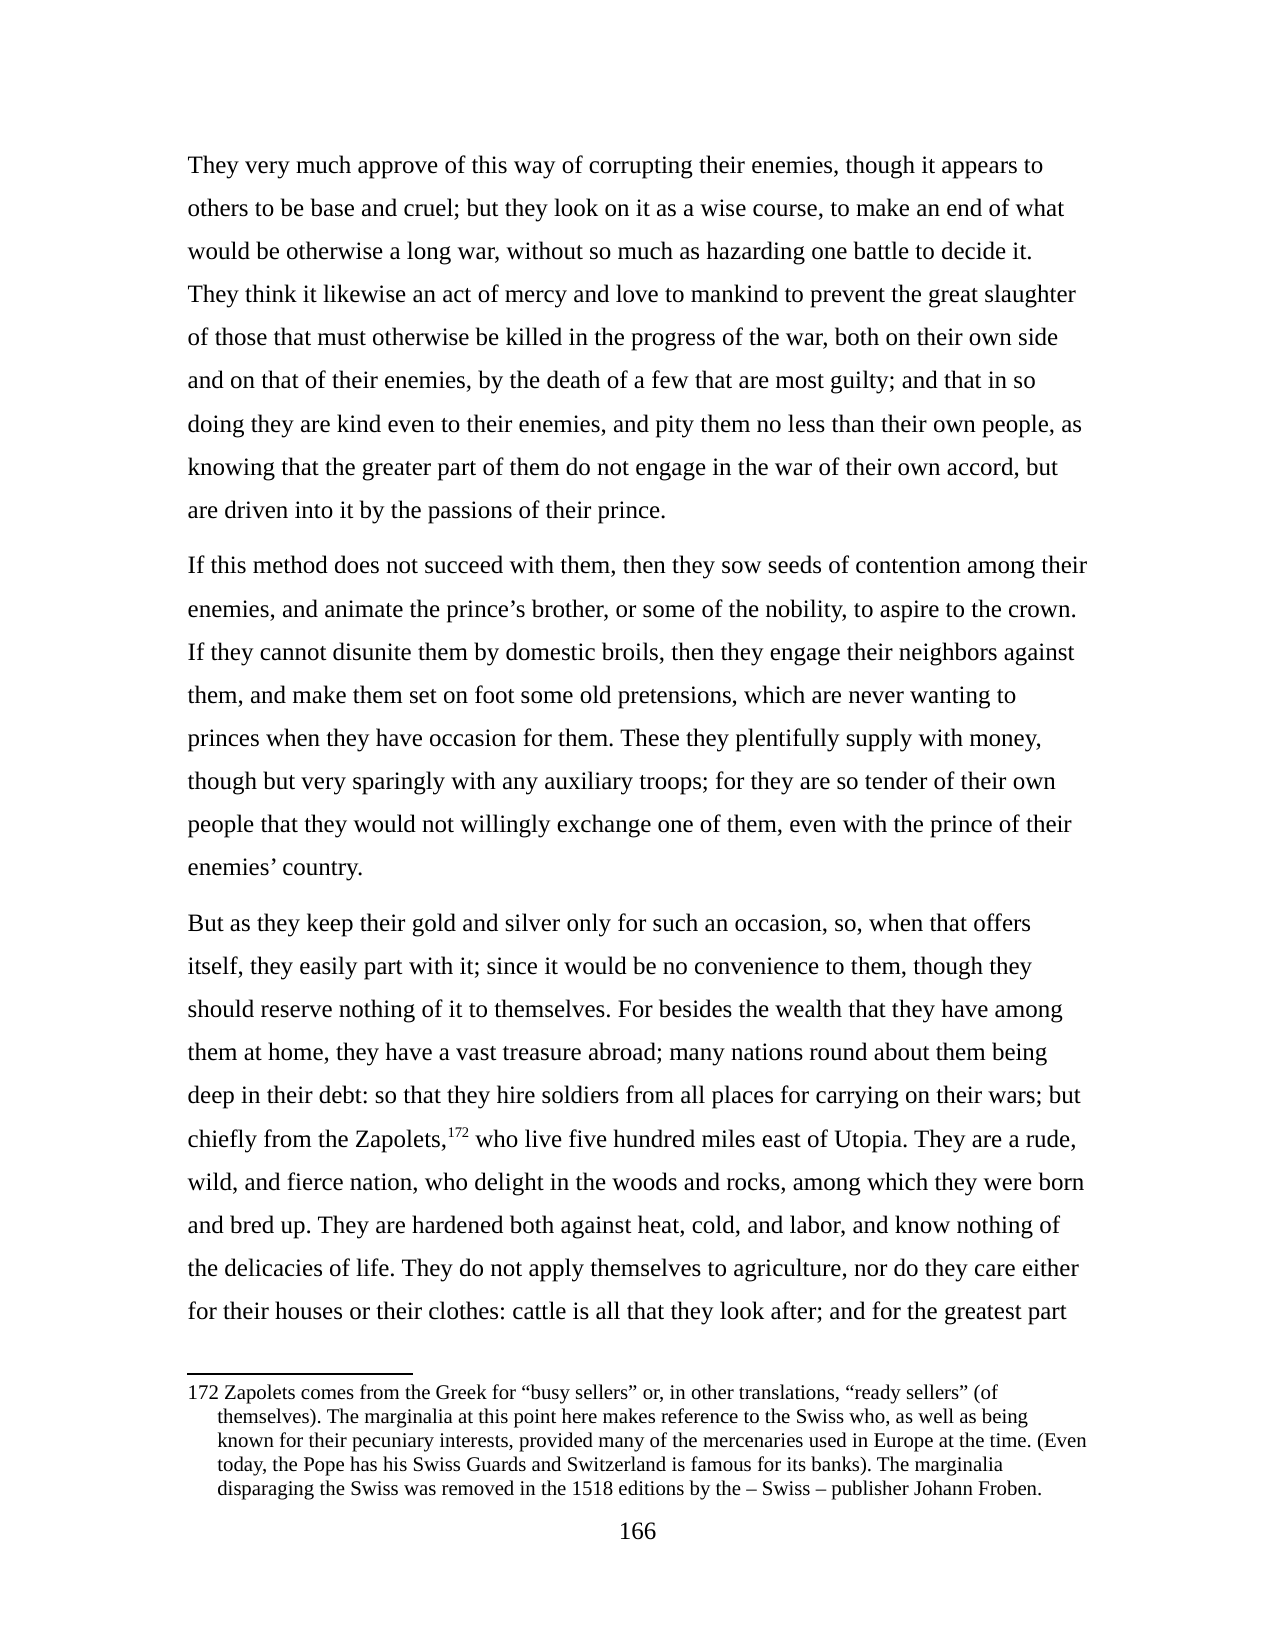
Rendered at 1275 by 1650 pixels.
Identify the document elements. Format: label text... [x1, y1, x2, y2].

text Zapolets comes from the Greek for “busy sellers” or, in other translations, “ready sellers” (of themselves). The marginalia at this point here makes reference to the Swiss who, as well as being known for their pecuniary interests, provided many of the mercenaries used in Europe at the time. (Even today, the Pope has his Swiss Guards and Switzerland is famous for its banks). The marginalia disparaging the Swiss was removed in the 1518 editions by the – Swiss – publisher Johann Froben. [187, 1380, 1087, 1500]
text They very much approve of this way of corrupting their enemies, though it appears to others to be base and cruel; but they look on it as a wise course, to make an end of what would be otherwise a long war, without so much as hazarding one battle to decide it. They think it likewise an act of mercy and love to mankind to prevent the great slaughter of those that must otherwise be killed in the progress of the war, both on their own side and on that of their enemies, by the death of a few that are most guilty; and that in so doing they are kind even to their enemies, and pity them no less than their own people, as knowing that the greater part of them do not engage in the war of their own accord, but are driven into it by the passions of their prince. [187, 150, 1087, 524]
text But as they keep their gold and silver only for such an occasion, so, when that offers itself, they easily part with it; since it would be no convenience to them, though they should reserve nothing of it to themselves. For besides the wealth that they have among them at home, they have a vast treasure abroad; many nations round about them being deep in their debt: so that they hire soldiers from all places for carrying on their wars; but chiefly from the Zapolets, who live five hundred miles east of Utopia. They are a rude, wild, and fierce nation, who delight in the woods and rocks, among which they were born and bred up. They are hardened both against heat, cold, and labor, and know nothing of the delicacies of life. They do not apply themselves to agriculture, nor do they care either for their houses or their clothes: cattle is all that they look after; and for the greatest part [187, 908, 1087, 1325]
text If this method does not succeed with them, then they sow seeds of contention among their enemies, and animate the prince’s brother, or some of the nobility, to aspire to the crown. If they cannot disunite them by domestic broils, then they engage their neighbors against them, and make them set on foot some old pretensions, which are never wanting to princes when they have occasion for them. These they plentifully supply with money, though but very sparingly with any auxiliary troops; for they are so tender of their own people that they would not willingly exchange one of them, even with the prince of their enemies’ country. [187, 551, 1087, 881]
